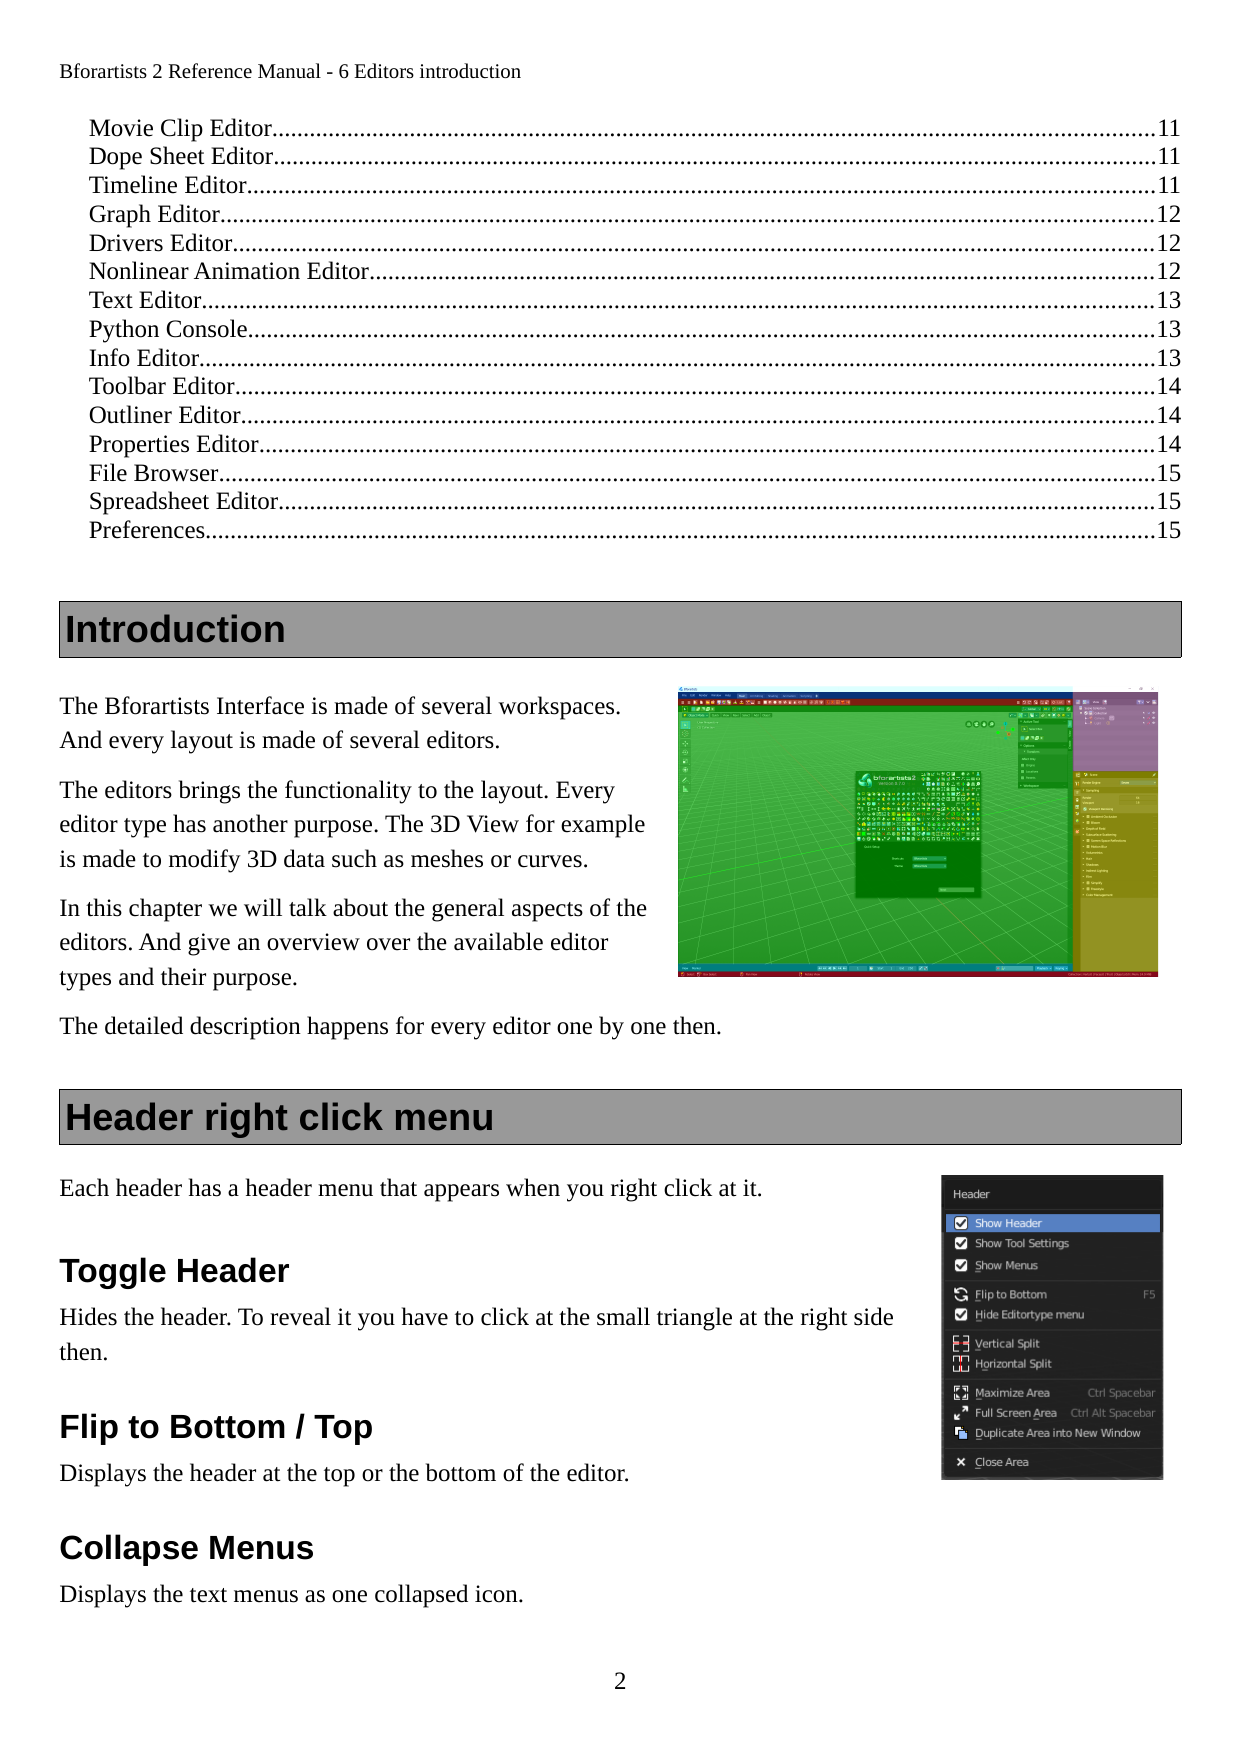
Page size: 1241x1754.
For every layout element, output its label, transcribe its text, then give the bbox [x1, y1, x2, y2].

subtitle Flip to Bottom / Top [59, 1406, 941, 1445]
text Info Editor 13 [88, 343, 1181, 371]
text Timeline Editor 11 [88, 170, 1181, 199]
subtitle [1164, 1251, 1181, 1289]
text Preferences 15 [88, 515, 1181, 544]
picture [678, 686, 1159, 977]
subtitle Toggle Header [59, 1251, 941, 1289]
text File Browser 15 [88, 458, 1181, 486]
text Outliner Editor 14 [88, 400, 1181, 429]
text Dope Sheet Editor 11 [88, 141, 1181, 170]
text Graph Editor 12 [88, 199, 1181, 228]
text Movie Clip Editor 11 [88, 113, 1181, 141]
picture [941, 1175, 1164, 1480]
subtitle Collapse Menus [59, 1527, 1181, 1566]
text Each header has a header menu that appears when you right click at it. [59, 1173, 1181, 1201]
text Displays the text menus as one collapsed icon. [59, 1579, 1181, 1607]
text The detailed description happens for every editor one by one then. [59, 1011, 1181, 1039]
text In this chapter we will talk about the general aspects of the editors. And give an overview over the available editor types and their purpose. [59, 893, 1181, 990]
text The Bforartists Interface is made of several workspaces. And every layout is made of several editors. [59, 691, 678, 754]
text Toolbar Editor 14 [88, 371, 1181, 400]
text Hides the header. To reveal it you have to click at the small triangle at the right side then. [59, 1302, 941, 1365]
text Nonlinear Animation Editor 12 [88, 256, 1181, 285]
text Displays the header at the top or the bottom of the editor. [59, 1458, 1181, 1486]
text Spreadsheet Editor 15 [88, 486, 1181, 515]
subtitle [1164, 1406, 1181, 1445]
table_header Header right click menu [60, 1090, 1181, 1144]
text Text Editor 13 [88, 285, 1181, 314]
text Drivers Editor 12 [88, 228, 1181, 256]
text Properties Editor 14 [88, 429, 1181, 458]
table_header Introduction [60, 602, 1181, 657]
text The editors brings the functionality to the layout. Every editor type has another purpose. The 3D View for example is made to modify 3D data such as meshes or curves. [59, 775, 678, 872]
text Python Console 13 [88, 314, 1181, 343]
